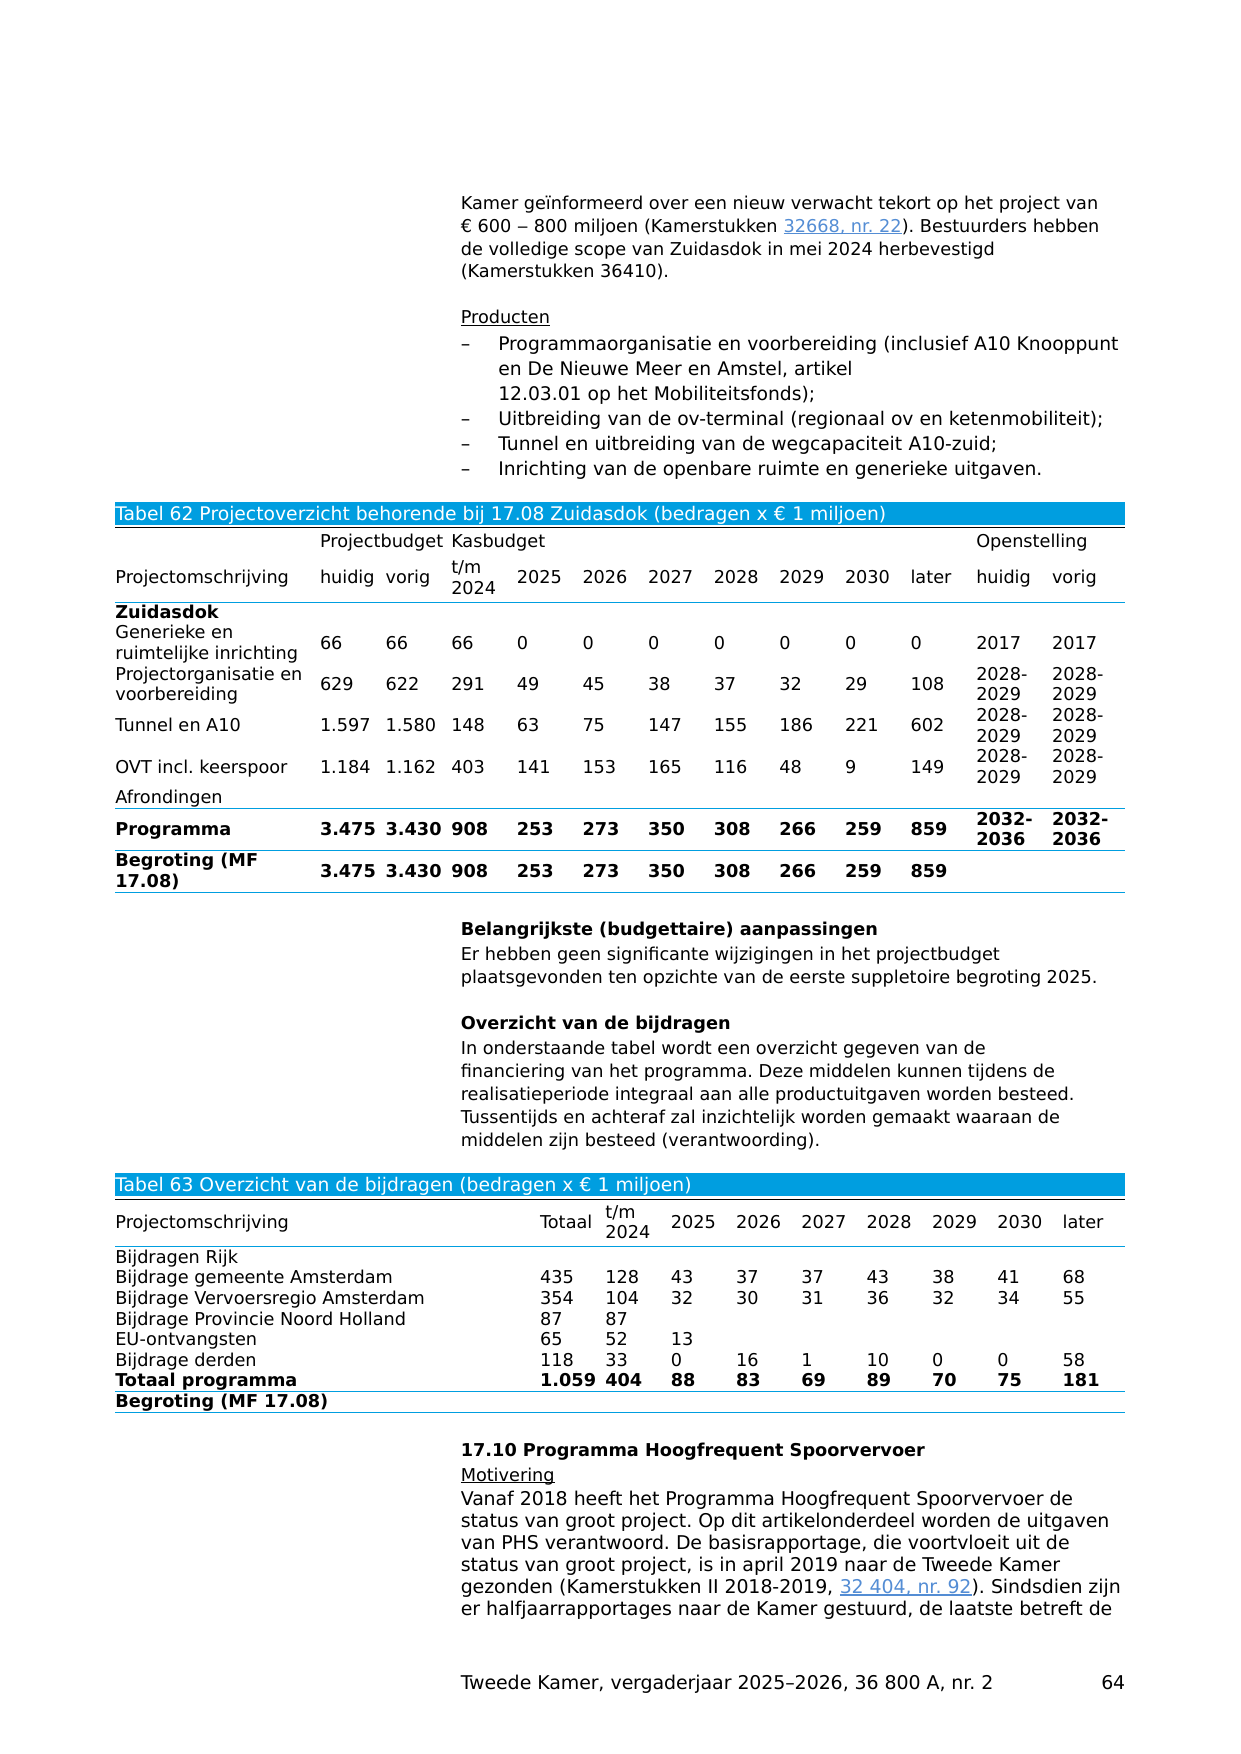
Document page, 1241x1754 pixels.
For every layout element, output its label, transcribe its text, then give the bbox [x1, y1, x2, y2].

table_cell 108 [908, 664, 973, 705]
table_cell 104 [602, 1288, 668, 1308]
table_cell Zuidasdok [115, 603, 317, 622]
table_cell 1.059 [537, 1370, 602, 1391]
table_cell 118 [537, 1350, 602, 1370]
list Tunnel en uitbreiding van de wegcapaciteit A10-zuid; [461, 430, 1125, 455]
table_cell [842, 603, 907, 622]
list Inrichting van de openbare ruimte en generieke uitgaven. [461, 455, 1125, 480]
table_cell 48 [776, 746, 842, 787]
table_cell Bijdragen Rijk [115, 1247, 537, 1267]
table_cell [908, 603, 973, 622]
table_cell 2017 [973, 623, 1049, 664]
table_cell 273 [579, 851, 645, 892]
table_cell 2025 [668, 1200, 733, 1246]
table_cell 354 [537, 1288, 602, 1308]
text Vanaf 2018 heeft het Programma Hoogfrequent Spoorvervoer de status van groot project. Op dit artikelonderdeel worden de uitgaven van PHS verantwoord. De basisrapportage, die voortvloeit uit de status van groot project, is in april 2019 naar de Tweede Kamer gezonden (Kamerstukken II 2018-2019, 32 404, nr. 92). Sindsdien zĳn er halfjaarrapportages naar de Kamer gestuurd, de laatste betreft de [461, 1488, 1125, 1619]
table_cell 1 [798, 1350, 863, 1370]
table_cell 2032-2036 [973, 809, 1049, 850]
table_cell Bijdrage derden [115, 1350, 537, 1370]
table_cell 69 [798, 1370, 863, 1391]
table_cell [668, 1309, 733, 1329]
table_cell later [908, 554, 973, 601]
table_cell 308 [711, 809, 776, 850]
table_cell [1049, 603, 1125, 622]
table_cell 2028-2029 [1049, 664, 1125, 705]
table_cell 1.184 [317, 746, 382, 787]
table_cell 65 [537, 1329, 602, 1350]
text Belangrijkste (budgettaire) aanpassingen [461, 917, 1125, 940]
table_cell [1060, 1392, 1125, 1412]
table_cell [733, 1329, 798, 1350]
table_cell [448, 603, 514, 622]
list Uitbreiding van de ov-terminal (regionaal ov en ketenmobiliteit); [461, 405, 1125, 430]
table_cell [1060, 1247, 1125, 1267]
table_cell 29 [842, 664, 907, 705]
table_cell 2028-2029 [973, 746, 1049, 787]
table_cell Projectorganisatie en voorbereiding [115, 664, 317, 705]
table_cell 75 [994, 1370, 1059, 1391]
table_cell 629 [317, 664, 382, 705]
table_cell [537, 1392, 602, 1412]
table_cell 165 [645, 746, 711, 787]
table_cell 0 [645, 623, 711, 664]
table_cell [602, 1392, 668, 1412]
table_cell [864, 1329, 929, 1350]
table_cell 2030 [842, 554, 907, 601]
text Er hebben geen significante wijzigingen in het projectbudget plaatsgevonden ten opzichte van de eerste suppletoire begroting 2025. [461, 942, 1125, 988]
table_cell [1060, 1309, 1125, 1329]
table_cell [994, 1329, 1059, 1350]
table_cell 89 [864, 1370, 929, 1391]
table_cell [115, 528, 317, 554]
table_cell OVT incl. keerspoor [115, 746, 317, 787]
table_cell [733, 1247, 798, 1267]
table_cell 2028 [864, 1200, 929, 1246]
table_cell [579, 788, 645, 808]
table_cell 291 [448, 664, 514, 705]
text Producten [461, 305, 1125, 328]
table_cell 147 [645, 705, 711, 746]
table_cell 1.580 [383, 705, 448, 746]
table_cell [711, 603, 776, 622]
table_cell 66 [448, 623, 514, 664]
table_cell 3.430 [383, 851, 448, 892]
table_cell [514, 603, 579, 622]
table_cell Projectbudget [317, 528, 448, 554]
table_cell [776, 788, 842, 808]
table_cell 273 [579, 809, 645, 850]
table_cell 266 [776, 809, 842, 850]
table_cell 350 [645, 851, 711, 892]
table_cell 2028-2029 [1049, 746, 1125, 787]
table_cell [798, 1392, 863, 1412]
table_cell 0 [908, 623, 973, 664]
table_cell 33 [602, 1350, 668, 1370]
table_cell 2025 [514, 554, 579, 601]
table_cell Afrondingen [115, 788, 317, 808]
table_cell [994, 1392, 1059, 1412]
table_cell [1060, 1329, 1125, 1350]
table_cell 43 [668, 1267, 733, 1288]
table_cell [1049, 851, 1125, 892]
table_cell [798, 1247, 863, 1267]
table_cell [864, 1247, 929, 1267]
table_cell Kasbudget [448, 528, 973, 554]
table_cell 66 [383, 623, 448, 664]
table_cell 2027 [798, 1200, 863, 1246]
table_cell 2030 [994, 1200, 1059, 1246]
table_cell [514, 788, 579, 808]
table_cell 259 [842, 809, 907, 850]
table_cell 43 [864, 1267, 929, 1288]
table_cell [668, 1392, 733, 1412]
table_cell 38 [929, 1267, 994, 1288]
table_cell Generieke en ruimtelijke inrichting [115, 623, 317, 664]
table_cell 63 [514, 705, 579, 746]
table_cell 128 [602, 1267, 668, 1288]
table_cell 10 [864, 1350, 929, 1370]
table_cell Totaal programma [115, 1370, 537, 1391]
table_cell [929, 1247, 994, 1267]
table_cell 70 [929, 1370, 994, 1391]
table_cell 16 [733, 1350, 798, 1370]
table_cell 2029 [776, 554, 842, 601]
table_cell Programma [115, 809, 317, 850]
list Programmaorganisatie en voorbereiding (inclusief A10 Knooppunten De Nieuwe Meer en Amstel, artikel 12.03.01 op het Mobiliteitsfonds); [461, 330, 1125, 405]
table_cell [383, 788, 448, 808]
table_cell 55 [1060, 1288, 1125, 1308]
table_cell 83 [733, 1370, 798, 1391]
table_cell 622 [383, 664, 448, 705]
table_cell 66 [317, 623, 382, 664]
table_cell 30 [733, 1288, 798, 1308]
table_cell [448, 788, 514, 808]
table_cell 0 [711, 623, 776, 664]
table_cell 32 [929, 1288, 994, 1308]
table_cell [864, 1309, 929, 1329]
table_cell 149 [908, 746, 973, 787]
table_cell [1049, 788, 1125, 808]
table_cell [864, 1392, 929, 1412]
table_cell 2027 [645, 554, 711, 601]
table_cell Bijdrage Vervoersregio Amsterdam [115, 1288, 537, 1308]
table_cell 45 [579, 664, 645, 705]
table_cell 41 [994, 1267, 1059, 1288]
table_cell 221 [842, 705, 907, 746]
table_cell [579, 603, 645, 622]
table_cell [973, 603, 1049, 622]
table_cell 37 [733, 1267, 798, 1288]
table_cell 859 [908, 809, 973, 850]
table_cell 38 [645, 664, 711, 705]
table_cell 37 [711, 664, 776, 705]
text Kamer geïnformeerd over een nieuw verwacht tekort op het project van € 600 ‒ 800 miljoen (Kamerstukken 32668, nr. 22). Bestuurders hebben de volledige scope van Zuidasdok in mei 2024 herbevestigd (Kamerstukken 36410). [461, 191, 1125, 282]
table_cell 181 [1060, 1370, 1125, 1391]
table_cell 435 [537, 1267, 602, 1288]
table_cell 32 [668, 1288, 733, 1308]
table_cell Openstelling [973, 528, 1125, 554]
table_cell 350 [645, 809, 711, 850]
table_cell 1.597 [317, 705, 382, 746]
table_cell 259 [842, 851, 907, 892]
table_cell [929, 1392, 994, 1412]
table_cell 3.430 [383, 809, 448, 850]
table_cell [317, 603, 382, 622]
table_cell [994, 1309, 1059, 1329]
table_cell 908 [448, 851, 514, 892]
table_cell 0 [842, 623, 907, 664]
table_cell vorig [1049, 554, 1125, 601]
table_cell 31 [798, 1288, 863, 1308]
table_cell [668, 1247, 733, 1267]
table_cell 88 [668, 1370, 733, 1391]
table_cell Bijdrage Provincie Noord Holland [115, 1309, 537, 1329]
table_cell [711, 788, 776, 808]
table_cell 87 [602, 1309, 668, 1329]
table_cell [602, 1247, 668, 1267]
table_cell 116 [711, 746, 776, 787]
table_cell 602 [908, 705, 973, 746]
table_cell 1.162 [383, 746, 448, 787]
table_cell 34 [994, 1288, 1059, 1308]
table_cell t/m 2024 [602, 1200, 668, 1246]
table_cell 68 [1060, 1267, 1125, 1288]
table_cell 0 [514, 623, 579, 664]
table_cell 308 [711, 851, 776, 892]
table_cell [776, 603, 842, 622]
table_cell 2026 [579, 554, 645, 601]
text In onderstaande tabel wordt een overzicht gegeven van de financiering van het programma. Deze middelen kunnen tijdens de realisatieperiode integraal aan alle productuitgaven worden besteed. Tussentijds en achteraf zal inzichtelijk worden gemaakt waaraan de middelen zijn besteed (verantwoording). [461, 1036, 1125, 1151]
table_cell 58 [1060, 1350, 1125, 1370]
table_cell vorig [383, 554, 448, 601]
table_cell [908, 788, 973, 808]
table_cell Projectomschrijving [115, 1200, 537, 1246]
table_cell [929, 1309, 994, 1329]
table_cell later [1060, 1200, 1125, 1246]
table_cell Totaal [537, 1200, 602, 1246]
table_cell 75 [579, 705, 645, 746]
table_cell Projectomschrijving [115, 554, 317, 601]
table_cell 2028-2029 [973, 705, 1049, 746]
table_cell 13 [668, 1329, 733, 1350]
table_cell 148 [448, 705, 514, 746]
table_cell 9 [842, 746, 907, 787]
table_cell 37 [798, 1267, 863, 1288]
table_cell [929, 1329, 994, 1350]
table_cell 153 [579, 746, 645, 787]
table_cell [383, 603, 448, 622]
table_cell 87 [537, 1309, 602, 1329]
table_cell Bijdrage gemeente Amsterdam [115, 1267, 537, 1288]
table_cell EU-ontvangsten [115, 1329, 537, 1350]
table_cell 403 [448, 746, 514, 787]
table_cell [973, 851, 1049, 892]
table_cell 2028 [711, 554, 776, 601]
table_cell 186 [776, 705, 842, 746]
table_cell 36 [864, 1288, 929, 1308]
table_cell 3.475 [317, 851, 382, 892]
table_cell [645, 603, 711, 622]
table_cell 2032-2036 [1049, 809, 1125, 850]
text Motivering [461, 1463, 1125, 1486]
table_cell huidig [973, 554, 1049, 601]
table_cell [973, 788, 1049, 808]
table_cell [645, 788, 711, 808]
table_cell 2026 [733, 1200, 798, 1246]
table_cell [842, 788, 907, 808]
table_cell 2017 [1049, 623, 1125, 664]
table_cell 2029 [929, 1200, 994, 1246]
table_cell 253 [514, 809, 579, 850]
table_cell 0 [579, 623, 645, 664]
text 17.10 Programma Hoogfrequent Spoorvervoer [461, 1438, 1125, 1461]
table_cell 32 [776, 664, 842, 705]
table_cell [537, 1247, 602, 1267]
text Overzicht van de bijdragen [461, 1011, 1125, 1034]
table_cell 49 [514, 664, 579, 705]
table_cell 0 [668, 1350, 733, 1370]
table_cell [733, 1309, 798, 1329]
table_cell 155 [711, 705, 776, 746]
table_cell 908 [448, 809, 514, 850]
table_cell 0 [776, 623, 842, 664]
table_cell 859 [908, 851, 973, 892]
table_cell 3.475 [317, 809, 382, 850]
table_cell Tunnel en A10 [115, 705, 317, 746]
table_cell 2028-2029 [973, 664, 1049, 705]
table_cell 2028-2029 [1049, 705, 1125, 746]
table_cell 266 [776, 851, 842, 892]
table_cell huidig [317, 554, 382, 601]
table_cell 404 [602, 1370, 668, 1391]
table_cell [317, 788, 382, 808]
table_cell 0 [929, 1350, 994, 1370]
table_cell 253 [514, 851, 579, 892]
table_cell 0 [994, 1350, 1059, 1370]
table_cell Begroting (MF 17.08) [115, 851, 317, 892]
table_cell 141 [514, 746, 579, 787]
table_cell t/m 2024 [448, 554, 514, 601]
table_cell [994, 1247, 1059, 1267]
table_cell 52 [602, 1329, 668, 1350]
table_cell [798, 1309, 863, 1329]
table_cell [798, 1329, 863, 1350]
table_cell [733, 1392, 798, 1412]
table_cell Begroting (MF 17.08) [115, 1392, 537, 1412]
